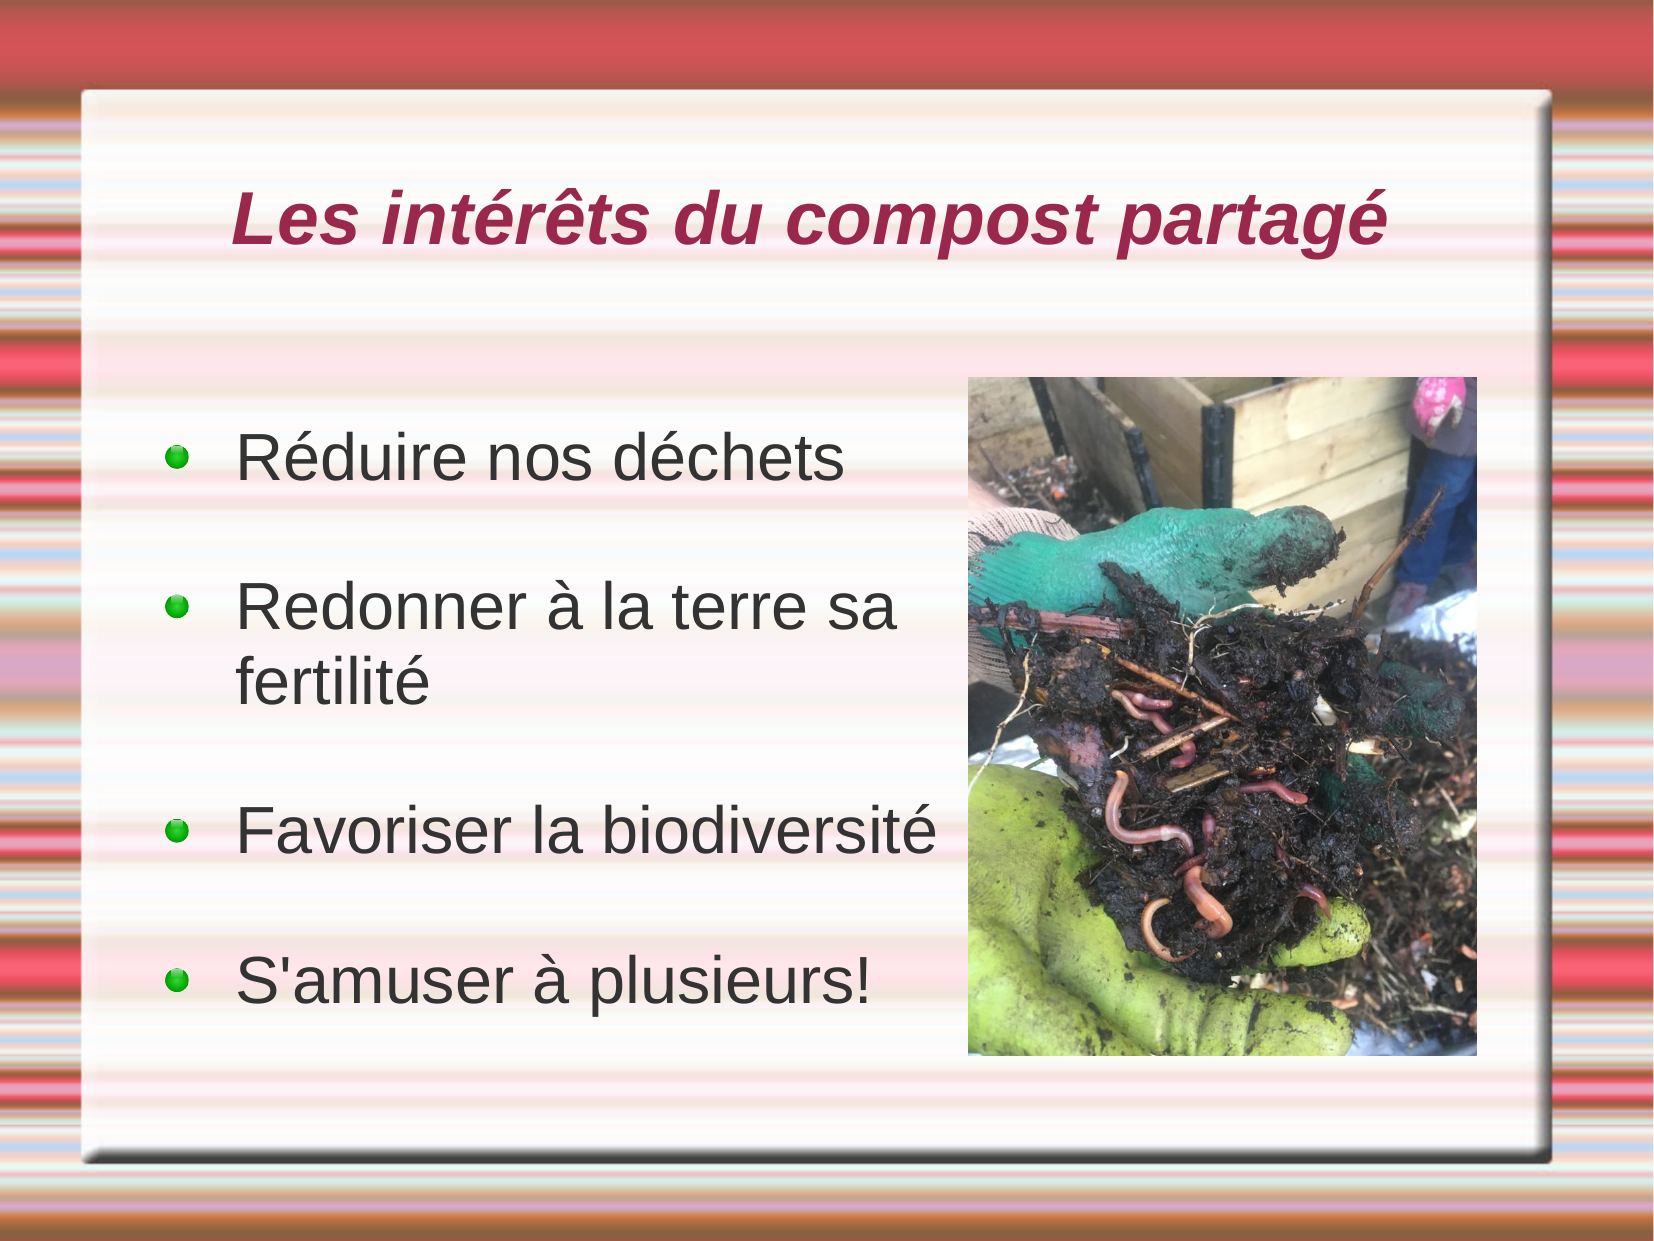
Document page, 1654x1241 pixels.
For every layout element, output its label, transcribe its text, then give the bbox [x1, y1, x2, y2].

list Réduire nos déchets Redonner à la terre sa fertilité Favoriser la biodiversité S'amuser à plusieurs! [152, 344, 981, 1127]
title Les intérêts du compost partagé [88, 114, 1534, 322]
picture [0, 0, 1654, 1241]
